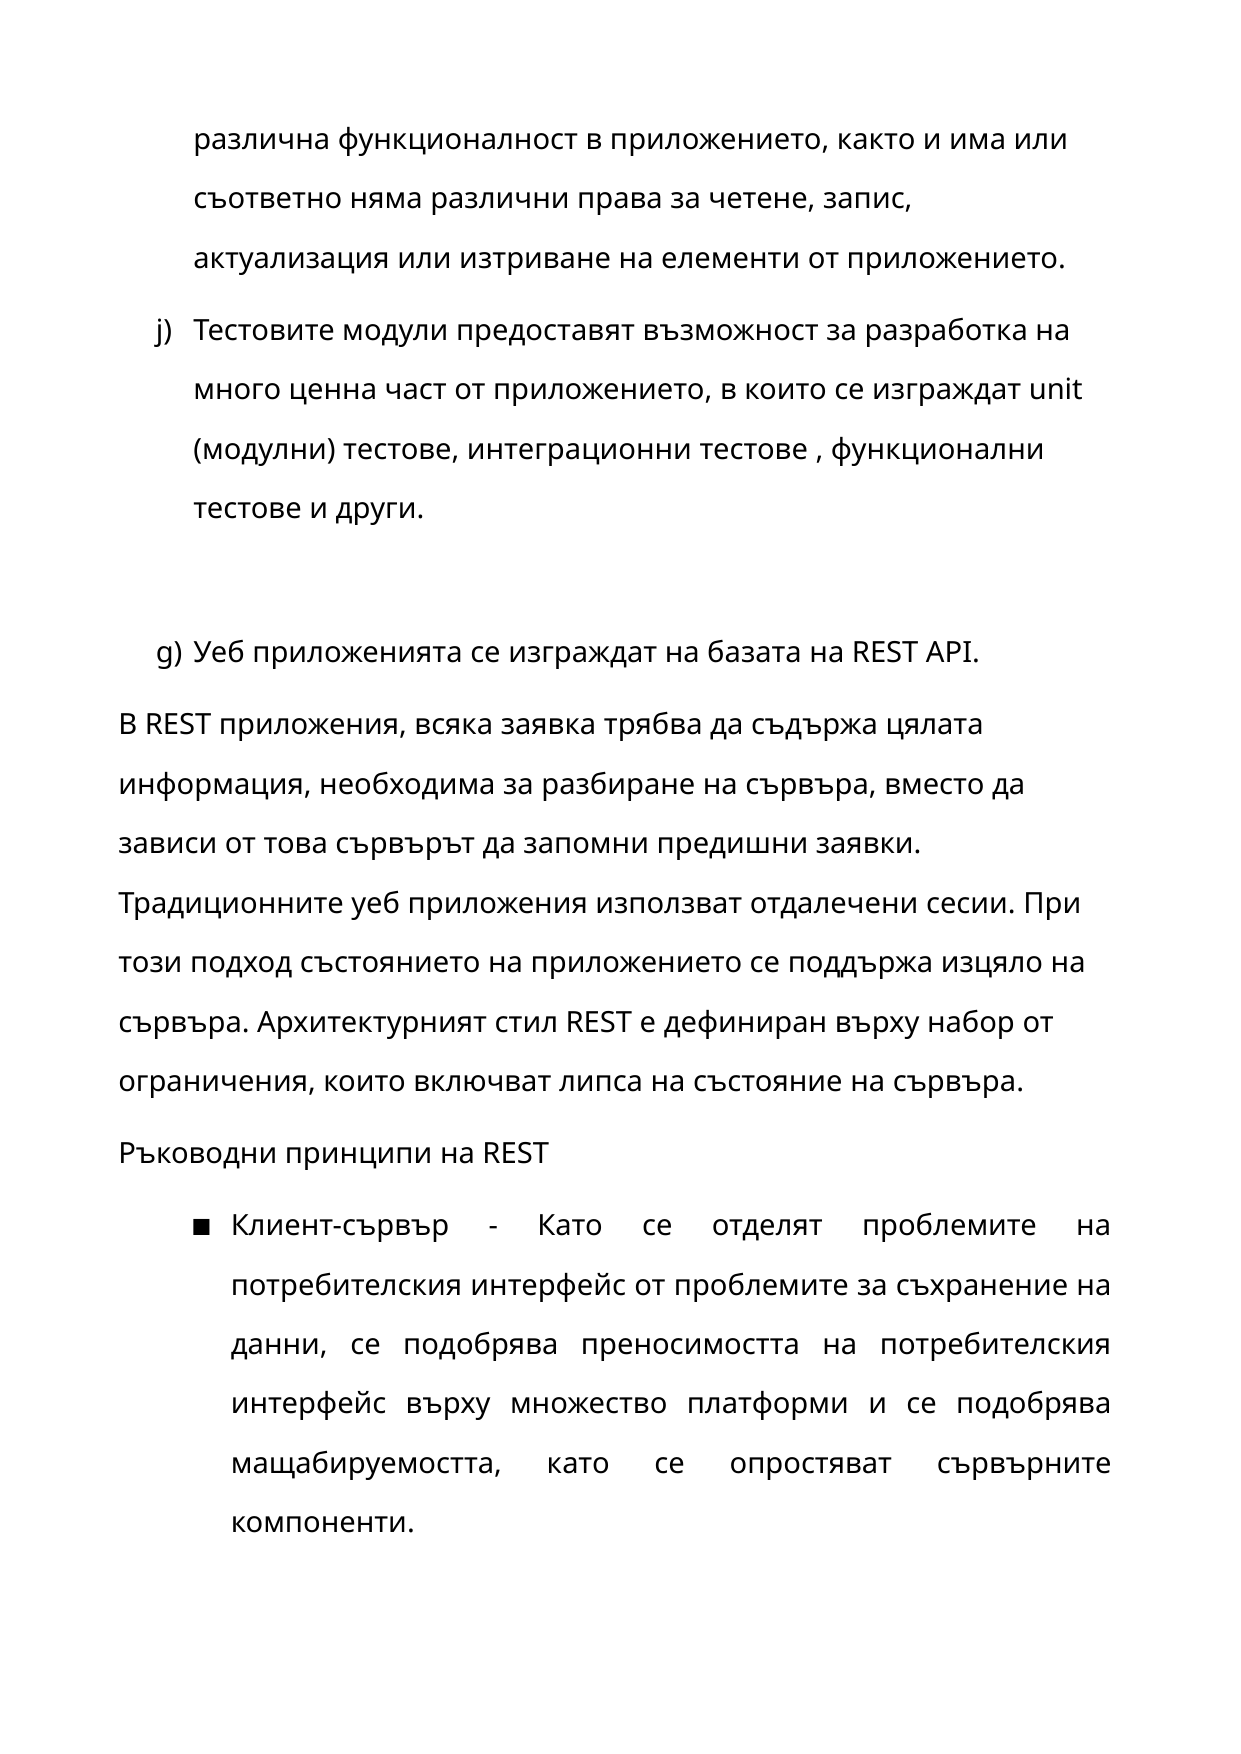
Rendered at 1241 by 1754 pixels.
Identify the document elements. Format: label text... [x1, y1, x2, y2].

list Уеб приложенията се изграждат на базата на REST API. [156, 631, 1112, 671]
list Тестовите модули предоставят възможност за разработка на много ценна част от приложението, в които се изграждат unit (модулни) тестове, интеграционни тестове , функционални тестове и други. [156, 309, 1112, 527]
text В REST приложения, всяка заявка трябва да съдържа цялата информация, необходима за разбиране на сървъра, вместо да зависи от това сървърът да запомни предишни заявки. Традиционните уеб приложения използват отдалечени сесии. При този подход състоянието на приложението се поддържа изцяло на сървъра. Архитектурният стил REST е дефиниран върху набор от ограничения, които включват липса на състояние на сървъра. [118, 703, 1112, 1100]
text Ръководни принципи на REST [118, 1132, 1112, 1172]
list различна функционалност в приложението, както и има или съответно няма различни права за четене, запис, актуализация или изтриване на елементи от приложението. [156, 118, 1112, 277]
list Клиент-сървър - Като се отделят проблемите на потребителския интерфейс от проблемите за съхранение на данни, се подобрява преносимостта на потребителския интерфейс върху множество платформи и се подобрява мащабируемостта, като се опростяват сървърните компоненти. [193, 1204, 1112, 1541]
